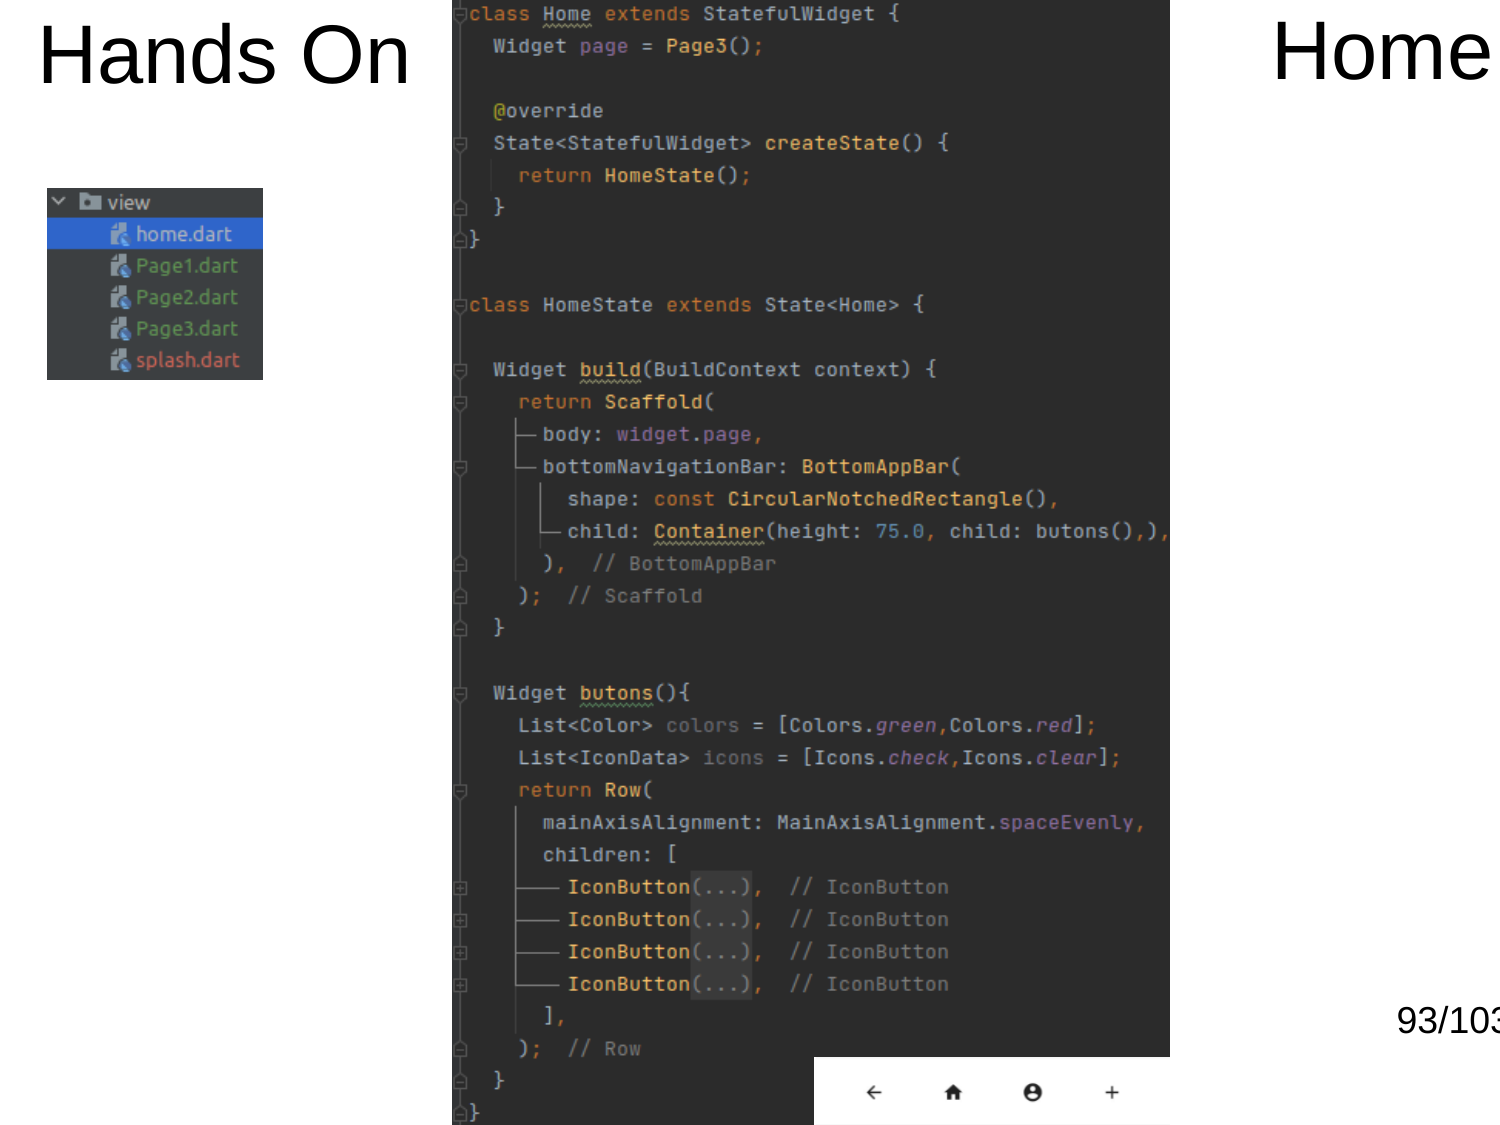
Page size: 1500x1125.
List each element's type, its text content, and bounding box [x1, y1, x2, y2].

text_box Home [1264, 0, 1500, 93]
picture [47, 188, 263, 380]
picture [452, 0, 1170, 1125]
text_box Hands On [0, 3, 452, 97]
